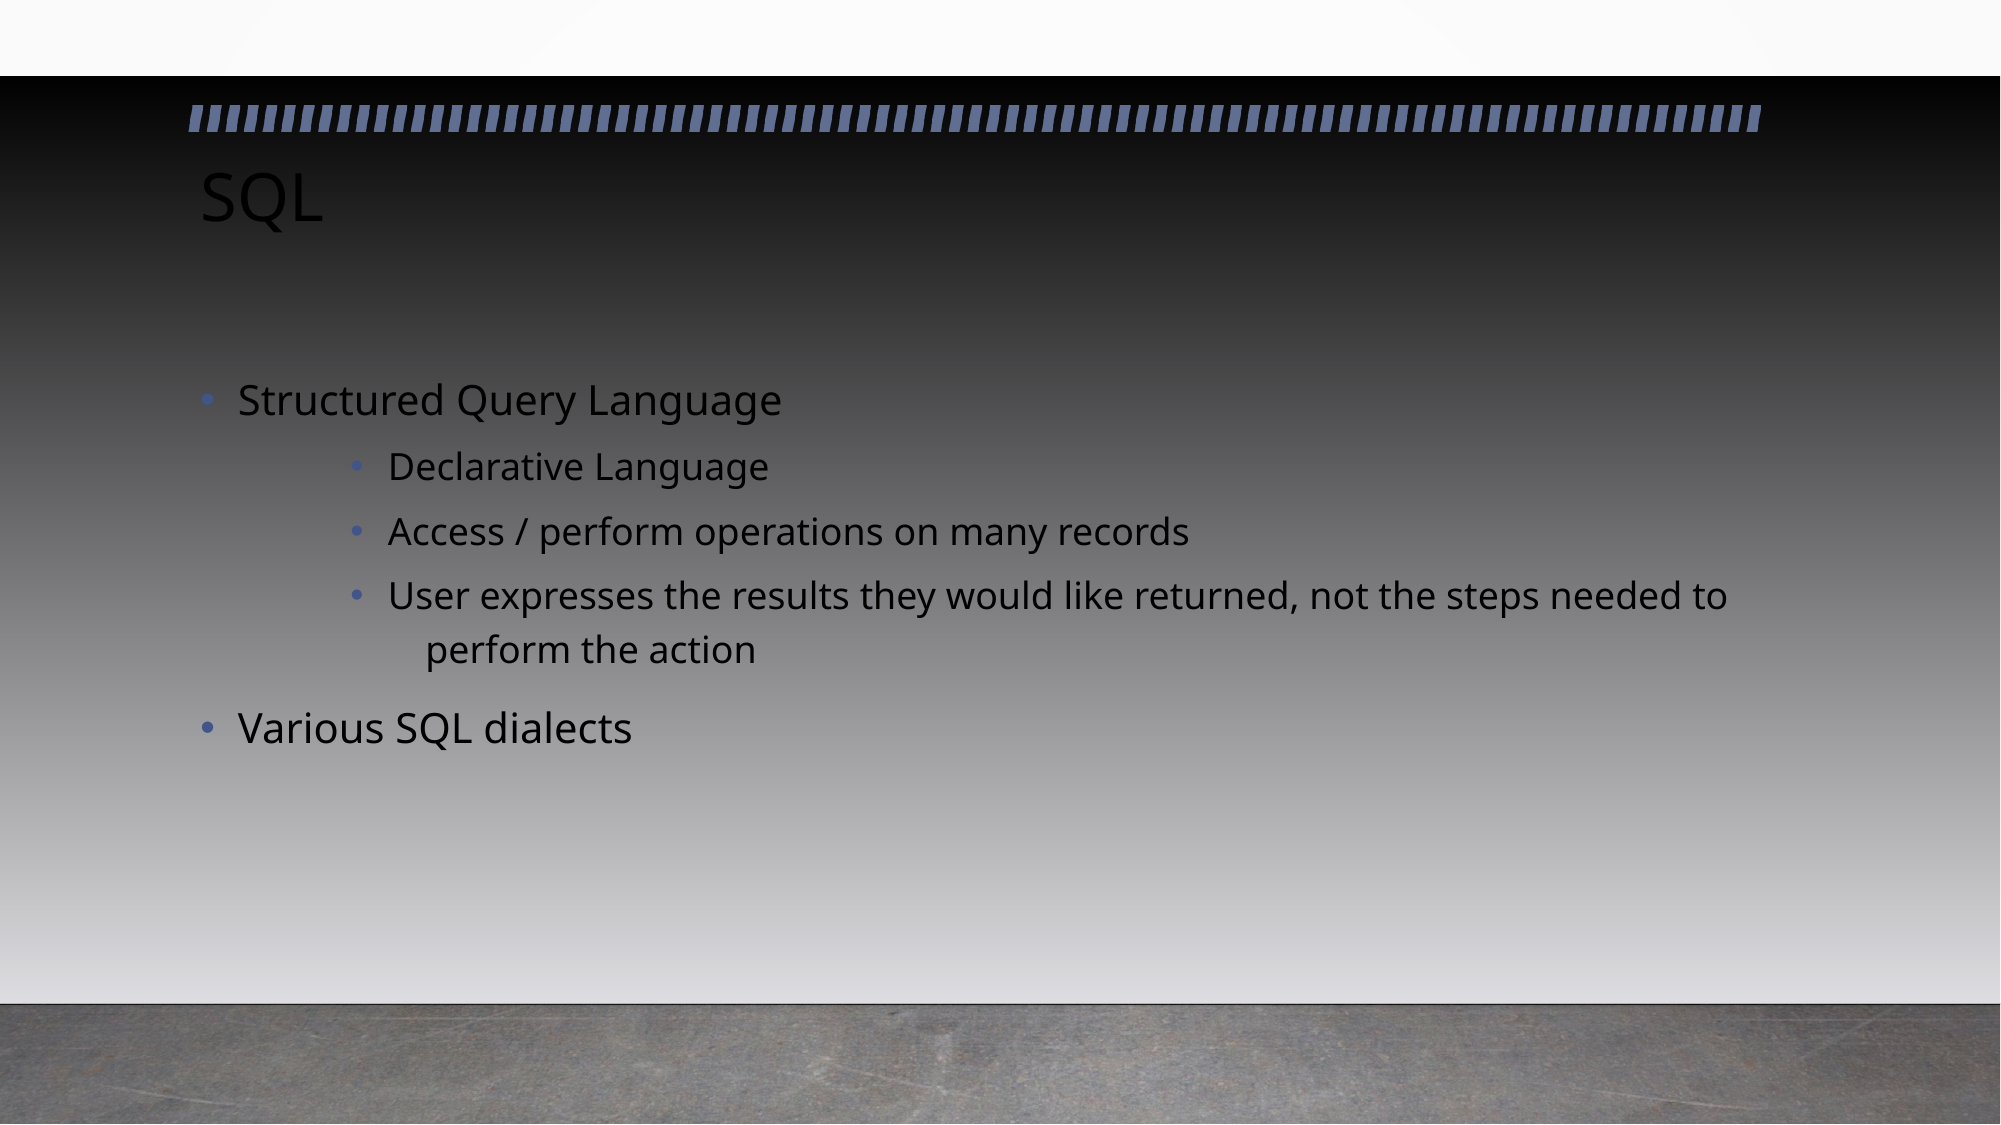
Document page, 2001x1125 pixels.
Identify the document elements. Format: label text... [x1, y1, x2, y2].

list Structured Query Language Declarative Language Access / perform operations on many records User expresses the results they would like returned, not the steps needed to perform the action Various SQL dialects [185, 356, 1761, 897]
title SQL [185, 156, 1761, 329]
